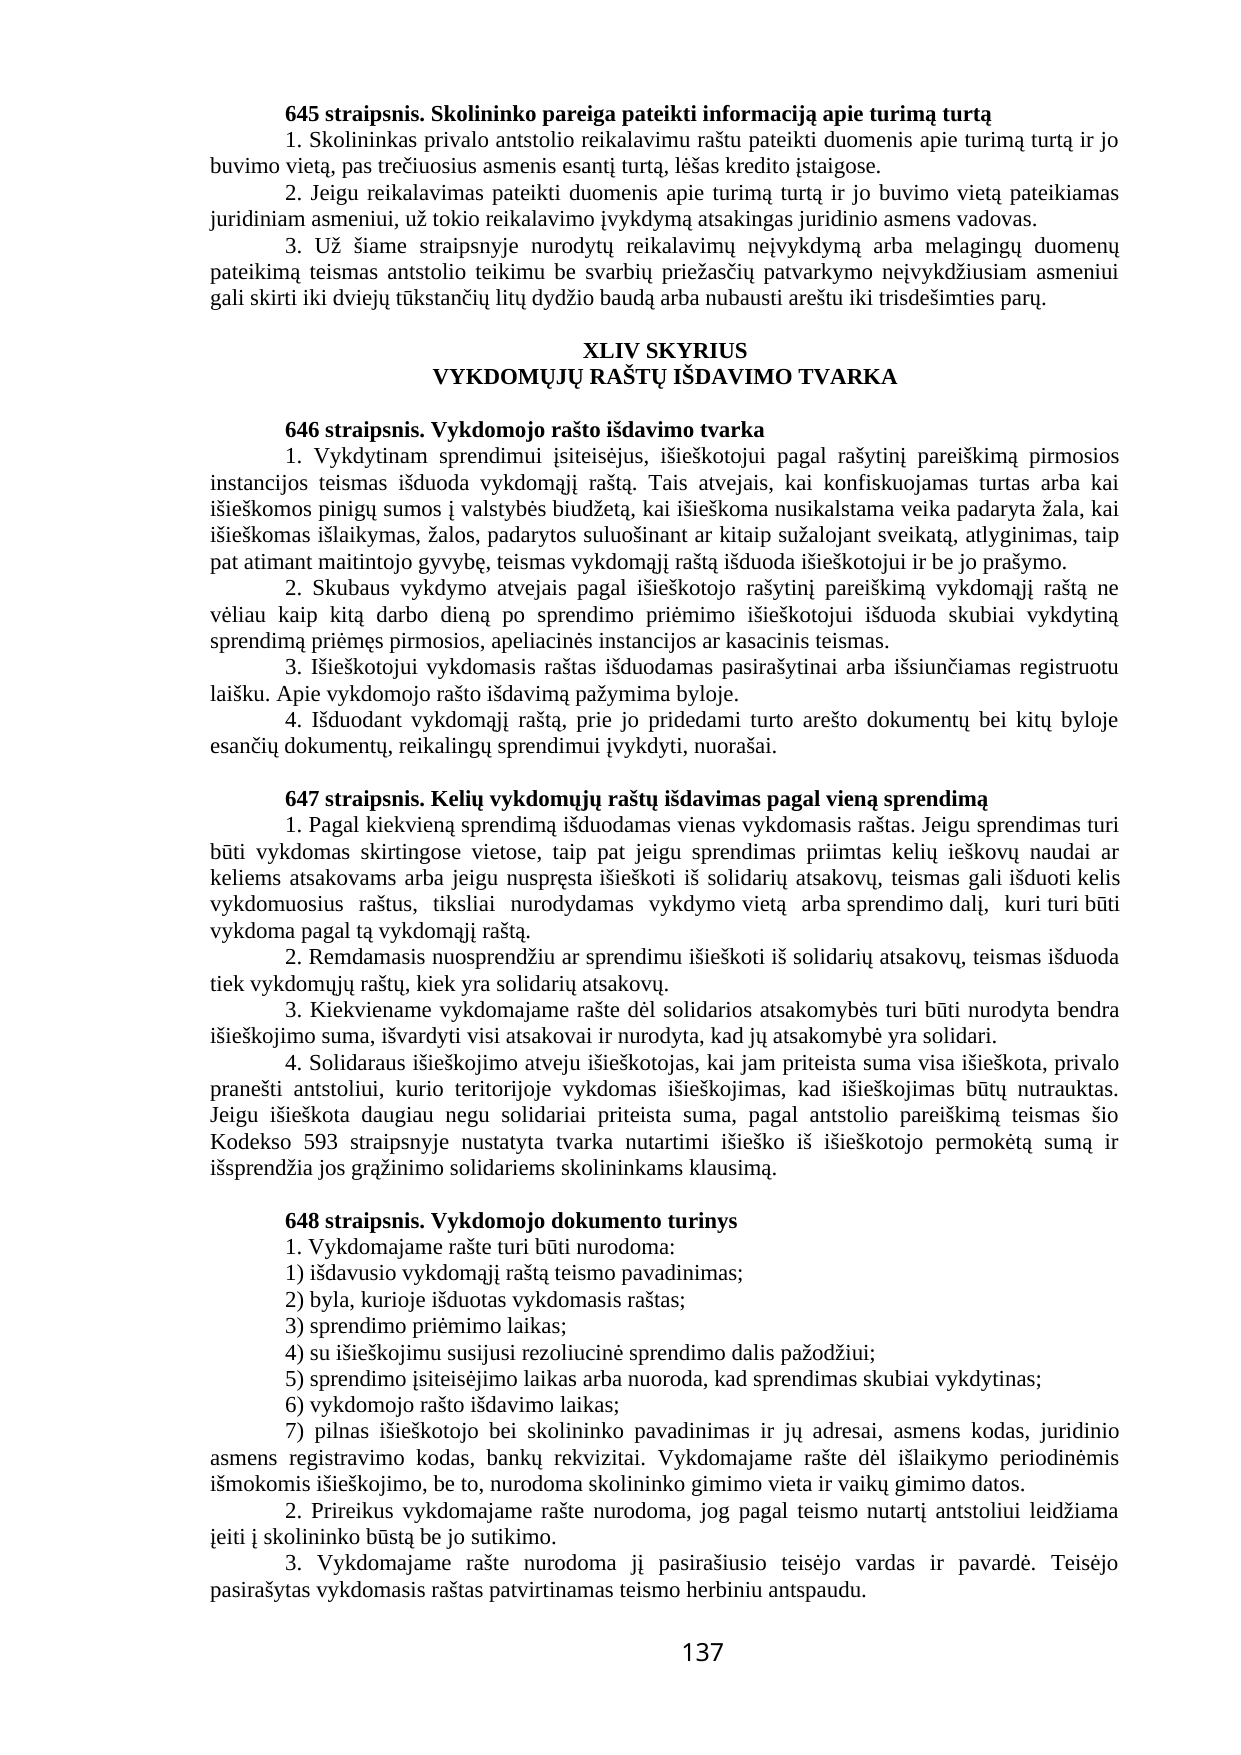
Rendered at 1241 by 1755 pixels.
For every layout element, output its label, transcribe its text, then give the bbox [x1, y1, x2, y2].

text 3. Už šiame straipsnyje nurodytų reikalavimų neįvykdymą arba melagingų duomenų pateikimą teismas antstolio teikimu be svarbių priežasčių patvarkymo neįvykdžiusiam asmeniui gali skirti iki dviejų tūkstančių litų dydžio baudą arba nubausti areštu iki trisdešimties parų. [210, 232, 1120, 311]
text 2. Skubaus vykdymo atvejais pagal išieškotojo rašytinį pareiškimą vykdomąjį raštą ne vėliau kaip kitą darbo dieną po sprendimo priėmimo išieškotojui išduoda skubiai vykdytiną sprendimą priėmęs pirmosios, apeliacinės instancijos ar kasacinis teismas. [210, 574, 1120, 653]
text 3) sprendimo priėmimo laikas; [210, 1312, 1120, 1338]
text 648 straipsnis. Vykdomojo dokumento turinys [210, 1207, 1120, 1233]
text 5) sprendimo įsiteisėjimo laikas arba nuoroda, kad sprendimas skubiai vykdytinas; [210, 1365, 1120, 1391]
text 4. Išduodant vykdomąjį raštą, prie jo pridedami turto arešto dokumentų bei kitų byloje esančių dokumentų, reikalingų sprendimui įvykdyti, nuorašai. [210, 706, 1120, 759]
subtitle VYKDOMŲJŲ RAŠTŲ IŠDAVIMO TVARKA [210, 363, 1120, 390]
subtitle XLIV SKYRIUS [210, 337, 1120, 363]
text 647 straipsnis. Kelių vykdomųjų raštų išdavimas pagal vieną sprendimą [210, 785, 1120, 811]
text 3. Vykdomajame rašte nurodoma jį pasirašiusio teisėjo vardas ir pavardė. Teisėjo pasirašytas vykdomasis raštas patvirtinamas teismo herbiniu antspaudu. [210, 1549, 1120, 1602]
text 6) vykdomojo rašto išdavimo laikas; [210, 1391, 1120, 1418]
text 2) byla, kurioje išduotas vykdomasis raštas; [210, 1286, 1120, 1312]
text 645 straipsnis. Skolininko pareiga pateikti informaciją apie turimą turtą [210, 100, 1120, 126]
text 3. Kiekviename vykdomajame rašte dėl solidarios atsakomybės turi būti nurodyta bendra išieškojimo suma, išvardyti visi atsakovai ir nurodyta, kad jų atsakomybė yra solidari. [210, 996, 1120, 1049]
text 1. Vykdomajame rašte turi būti nurodoma: [210, 1233, 1120, 1259]
text 1. Pagal kiekvieną sprendimą išduodamas vienas vykdomasis raštas. Jeigu sprendimas turi būti vykdomas skirtingose vietose, taip pat jeigu sprendimas priimtas kelių ieškovų naudai ar keliems atsakovams arba jeigu nuspręsta išieškoti iš solidarių atsakovų, teismas gali išduoti kelis vykdomuosius raštus, tiksliai nurodydamas vykdymo vietą arba sprendimo dalį, kuri turi būti vykdoma pagal tą vykdomąjį raštą. [210, 811, 1120, 943]
text 2. Prireikus vykdomajame rašte nurodoma, jog pagal teismo nutartį antstoliui leidžiama įeiti į skolininko būstą be jo sutikimo. [210, 1497, 1120, 1549]
text 1) išdavusio vykdomąjį raštą teismo pavadinimas; [210, 1259, 1120, 1286]
text 1. Vykdytinam sprendimui įsiteisėjus, išieškotojui pagal rašytinį pareiškimą pirmosios instancijos teismas išduoda vykdomąjį raštą. Tais atvejais, kai konfiskuojamas turtas arba kai išieškomos pinigų sumos į valstybės biudžetą, kai išieškoma nusikalstama veika padaryta žala, kai išieškomas išlaikymas, žalos, padarytos suluošinant ar kitaip sužalojant sveikatą, atlyginimas, taip pat atimant maitintojo gyvybę, teismas vykdomąjį raštą išduoda išieškotojui ir be jo prašymo. [210, 442, 1120, 574]
text 2. Jeigu reikalavimas pateikti duomenis apie turimą turtą ir jo buvimo vietą pateikiamas juridiniam asmeniui, už tokio reikalavimo įvykdymą atsakingas juridinio asmens vadovas. [210, 179, 1120, 232]
text 4) su išieškojimu susijusi rezoliucinė sprendimo dalis pažodžiui; [210, 1338, 1120, 1365]
text 3. Išieškotojui vykdomasis raštas išduodamas pasirašytinai arba išsiunčiamas registruotu laišku. Apie vykdomojo rašto išdavimą pažymima byloje. [210, 653, 1120, 706]
text 4. Solidaraus išieškojimo atveju išieškotojas, kai jam priteista suma visa išieškota, privalo pranešti antstoliui, kurio teritorijoje vykdomas išieškojimas, kad išieškojimas būtų nutrauktas. Jeigu išieškota daugiau negu solidariai priteista suma, pagal antstolio pareiškimą teismas šio Kodekso 593 straipsnyje nustatyta tvarka nutartimi išieško iš išieškotojo permokėtą sumą ir išsprendžia jos grąžinimo solidariems skolininkams klausimą. [210, 1049, 1120, 1180]
text 1. Skolininkas privalo antstolio reikalavimu raštu pateikti duomenis apie turimą turtą ir jo buvimo vietą, pas trečiuosius asmenis esantį turtą, lėšas kredito įstaigose. [210, 126, 1120, 179]
text 646 straipsnis. Vykdomojo rašto išdavimo tvarka [210, 416, 1120, 442]
text 2. Remdamasis nuosprendžiu ar sprendimu išieškoti iš solidarių atsakovų, teismas išduoda tiek vykdomųjų raštų, kiek yra solidarių atsakovų. [210, 943, 1120, 996]
text 7) pilnas išieškotojo bei skolininko pavadinimas ir jų adresai, asmens kodas, juridinio asmens registravimo kodas, bankų rekvizitai. Vykdomajame rašte dėl išlaikymo periodinėmis išmokomis išieškojimo, be to, nurodoma skolininko gimimo vieta ir vaikų gimimo datos. [210, 1418, 1120, 1497]
